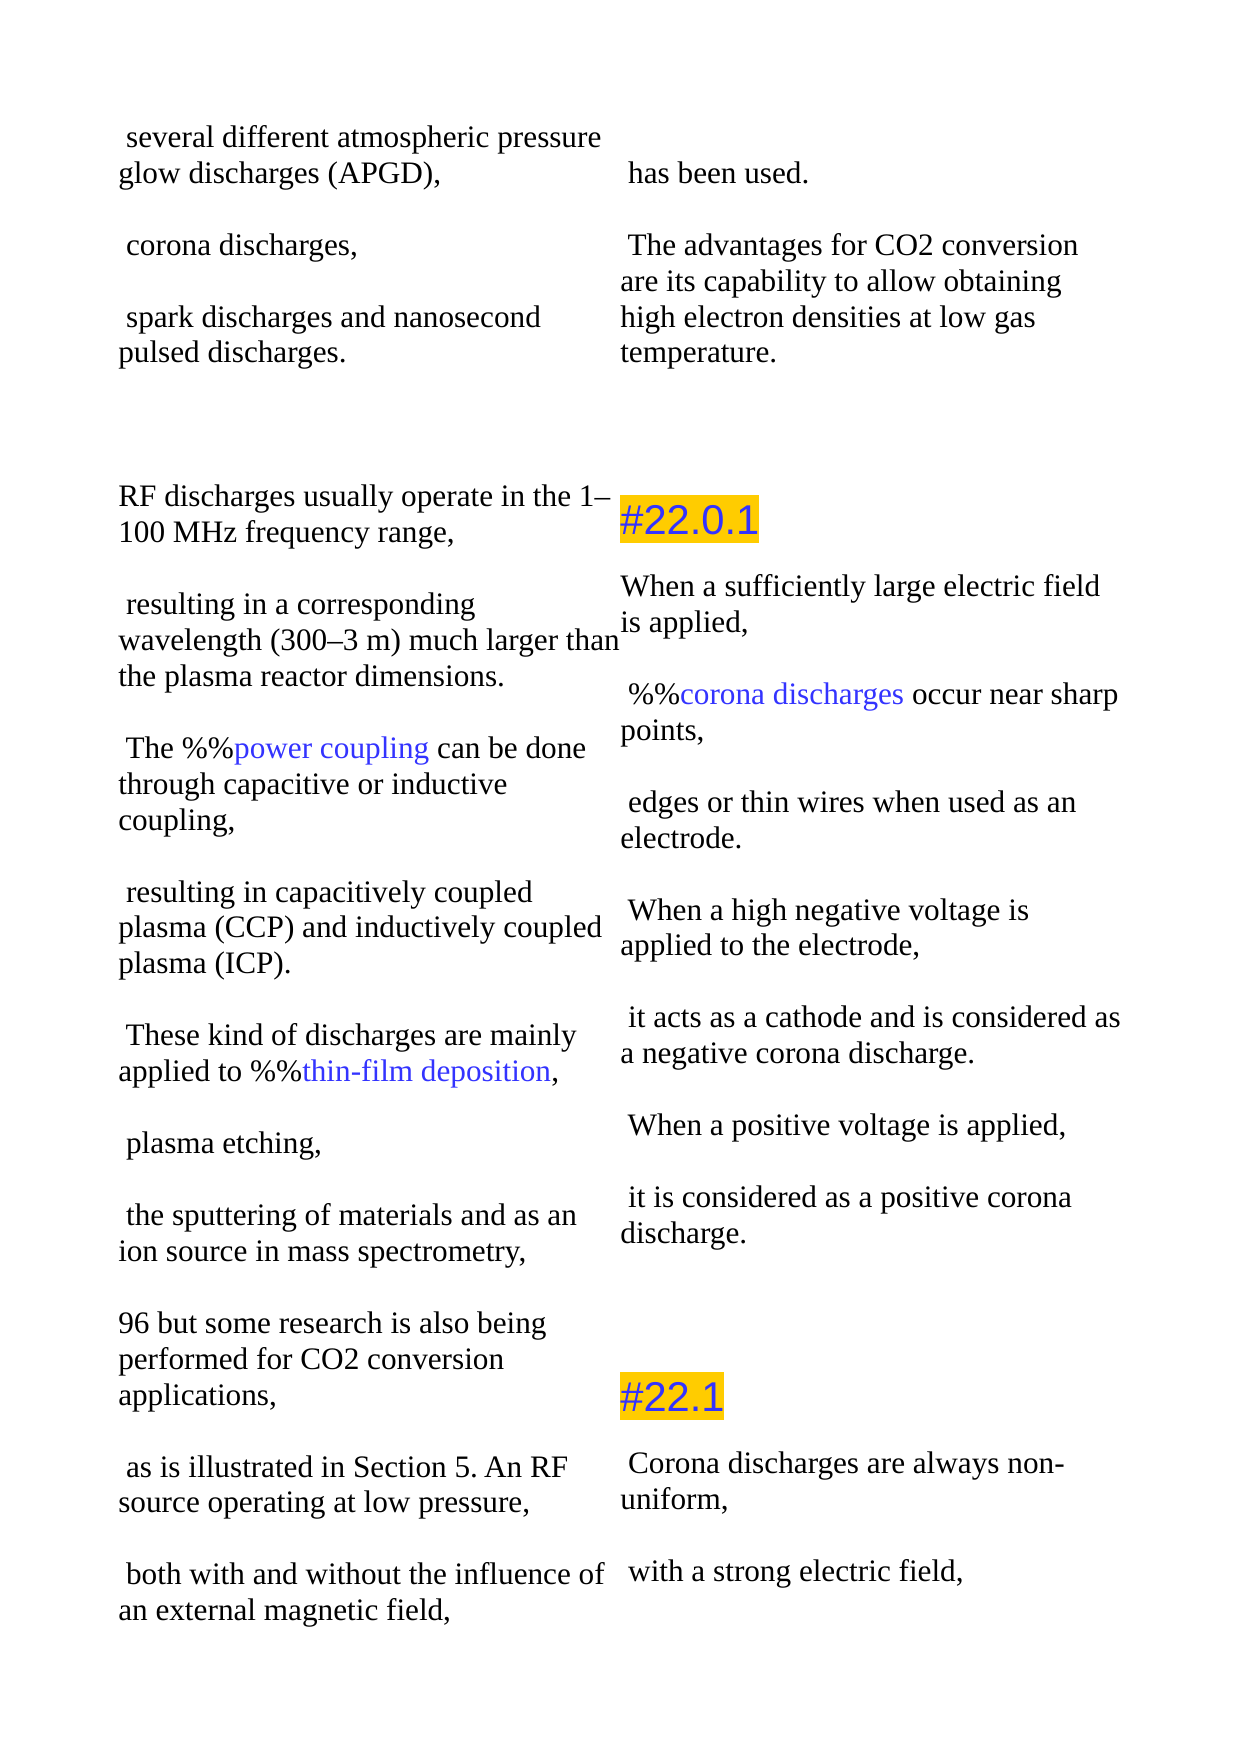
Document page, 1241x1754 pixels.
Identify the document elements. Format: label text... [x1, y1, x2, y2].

text Corona discharges are always non-uniform, [620, 1444, 1122, 1516]
text #22.0.1 [620, 495, 1122, 543]
text spark discharges and nanosecond pulsed discharges. [118, 298, 620, 370]
text several different atmospheric pressure glow discharges (APGD), [118, 118, 620, 190]
text corona discharges, [118, 226, 620, 262]
text as is illustrated in Section 5. An RF source operating at low pressure, [118, 1448, 620, 1520]
text The advantages for CO2 conversion are its capability to allow obtaining high electron densities at low gas temperature. [620, 226, 1122, 370]
text resulting in capacitively coupled plasma (CCP) and inductively coupled plasma (ICP). [118, 873, 620, 981]
text The %%power coupling can be done through capacitive or inductive coupling, [118, 729, 620, 837]
text RF discharges usually operate in the 1–100 MHz frequency range, [118, 477, 620, 549]
text both with and without the influence of an external magnetic field, [118, 1556, 620, 1627]
text 96 but some research is also being performed for CO2 conversion applications, [118, 1304, 620, 1412]
text with a strong electric field, [620, 1552, 1122, 1588]
text These kind of discharges are mainly applied to %%thin-film deposition, [118, 1017, 620, 1088]
text resulting in a corresponding wavelength (300–3 m) much larger than the plasma reactor dimensions. [118, 585, 620, 693]
text plasma etching, [118, 1124, 620, 1160]
text the sputtering of materials and as an ion source in mass spectrometry, [118, 1196, 620, 1268]
text When a positive voltage is applied, [620, 1106, 1122, 1142]
text When a sufficiently large electric field is applied, [620, 567, 1122, 639]
text it is considered as a positive corona discharge. [620, 1178, 1122, 1250]
text it acts as a cathode and is considered as a negative corona discharge. [620, 998, 1122, 1070]
text edges or thin wires when used as an electrode. [620, 783, 1122, 855]
text has been used. [620, 154, 1122, 190]
text %%corona discharges occur near sharp points, [620, 675, 1122, 747]
text #22.1 [620, 1372, 1122, 1420]
text When a high negative voltage is applied to the electrode, [620, 891, 1122, 963]
